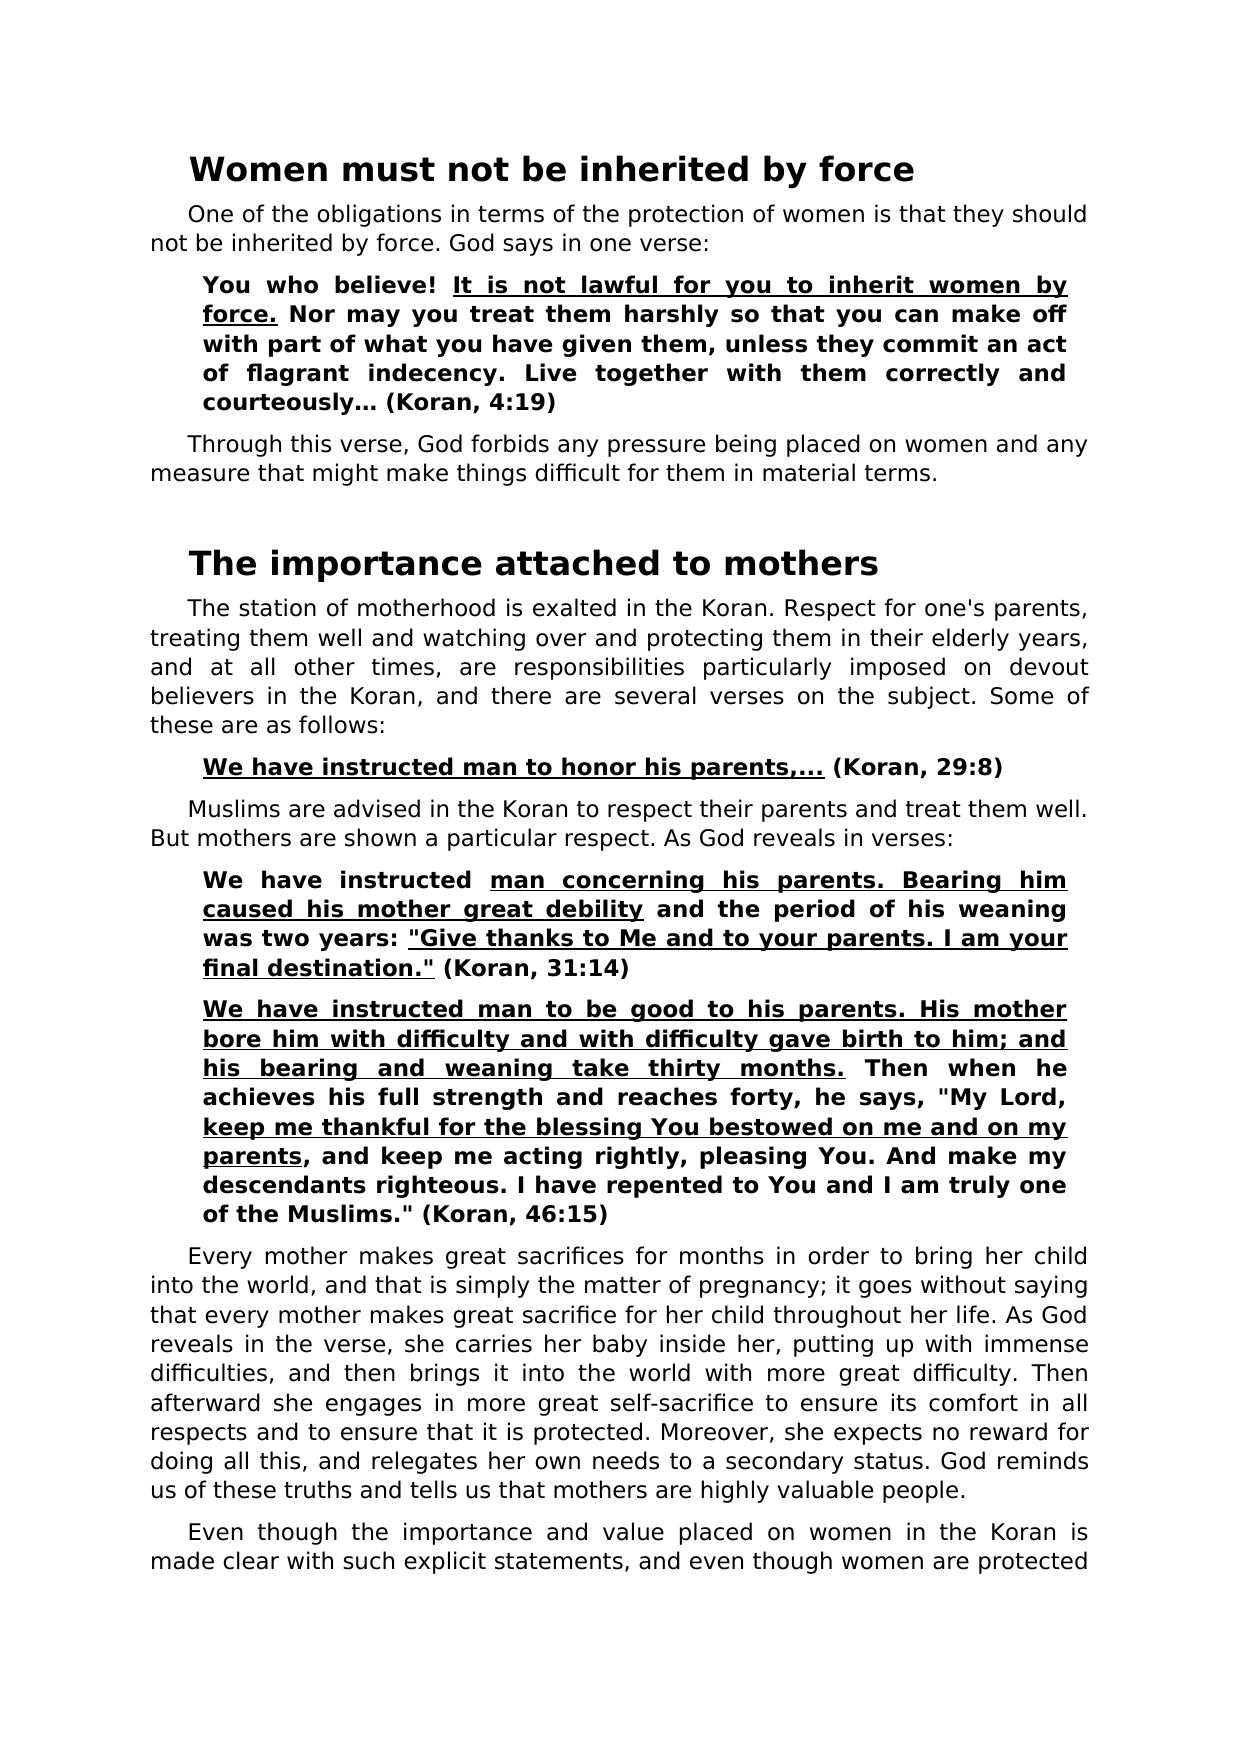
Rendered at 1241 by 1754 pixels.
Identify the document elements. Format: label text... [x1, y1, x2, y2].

text We have instructed man to be good to his parents. His mother bore him with difficulty and with difficulty gave birth to him; and [202, 997, 1068, 1049]
text One of the obligations in terms of the protection of women is that they should not be inherited by force. God says in one verse: [150, 201, 1090, 257]
text You who believe! It is not lawful for you to inherit women by force. Nor may you treat them harshly so that you can make off with part of what you have given them, unless they commit an act of flagrant indecency. Live together with them correctly and courteously… (Koran, 4:19) [202, 272, 1068, 416]
text The station of motherhood is exalted in the Koran. Respect for one's parents, treating them well and watching over and protecting them in their elderly years, and at all other times, are responsibilities particularly imposed on devout believers in the Koran, and there are several verses on the subject. Some of these are as follows: [150, 595, 1090, 739]
subtitle Women must not be inherited by force [188, 150, 1090, 189]
subtitle The importance attached to mothers [188, 544, 1090, 583]
text his bearing and weaning take thirty months. Then when he achieves his full strength and reaches forty, he says, "My Lord, keep me thankful for the blessing You bestowed on me and on my [202, 1050, 1068, 1137]
text Every mother makes great sacrifices for months in order to bring her child into the world, and that is simply the matter of pregnancy; it goes without saying that every mother makes great sacrifice for her child throughout her life. As God reveals in the verse, she carries her baby inside her, putting up with immense difficulties, and then brings it into the world with more great difficulty. Then afterward she engages in more great self-sacrifice to ensure its comfort in all respects and to ensure that it is protected. Moreover, she expects no reward for doing all this, and relegates her own needs to a secondary status. God reminds us of these truths and tells us that mothers are highly valuable people. [150, 1243, 1090, 1504]
text Muslims are advised in the Koran to respect their parents and treat them well. But mothers are shown a particular respect. As God reveals in verses: [150, 796, 1090, 852]
text We have instructed man concerning his parents. Bearing him caused his mother great debility and the period of his weaning was two years: "Give thanks to Me and to your parents. I am your final destination." (Koran, 31:14) [202, 867, 1068, 982]
text Through this verse, God forbids any pressure being placed on women and any measure that might make things difficult for them in material terms. [150, 431, 1090, 487]
text We have instructed man to honor his parents,... (Koran, 29:8) [202, 754, 1068, 781]
text Even though the importance and value placed on women in the Koran is made clear with such explicit statements, and even though women are protected [150, 1519, 1090, 1575]
text parents, and keep me acting rightly, pleasing You. And make my descendants righteous. I have repented to You and I am truly one of the Muslims." (Koran, 46:15) [202, 1138, 1068, 1228]
